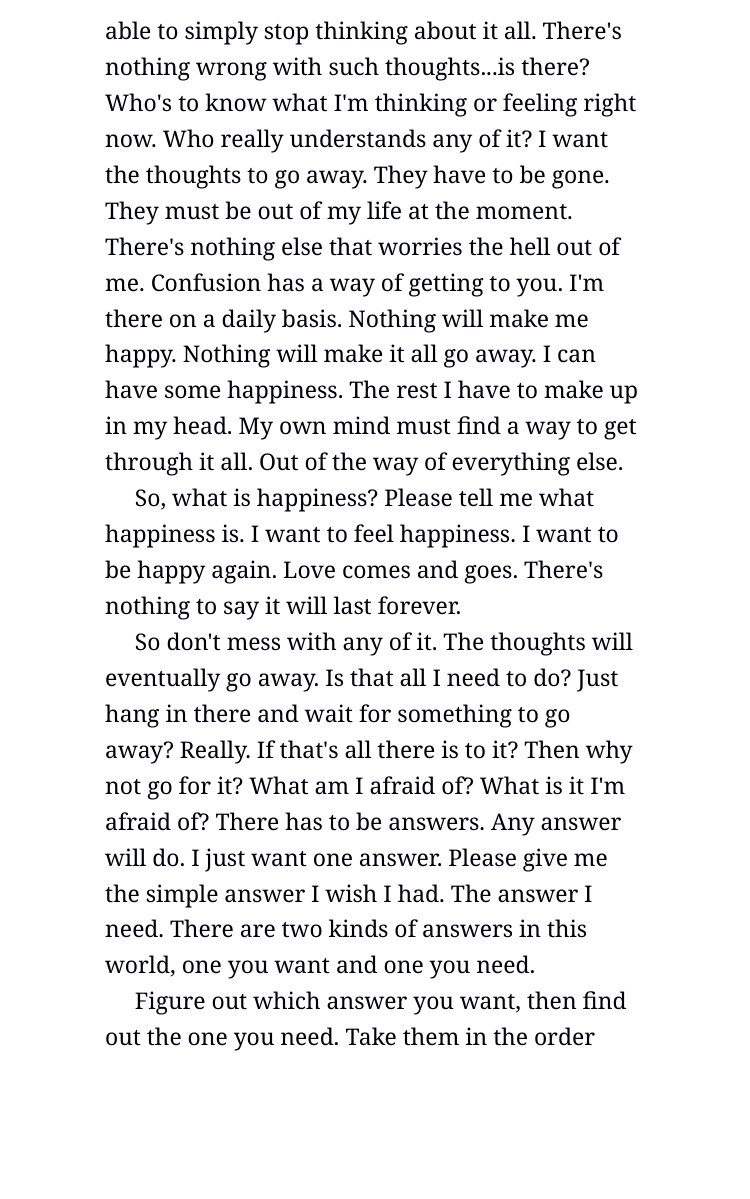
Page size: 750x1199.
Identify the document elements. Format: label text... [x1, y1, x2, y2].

text So don't mess with any of it. The thoughts will eventually go away. Is that all I need to do? Just hang in there and wait for something to go away? Really. If that's all there is to it? Then why not go for it? What am I afraid of? What is it I'm afraid of? There has to be answers. Any answer will do. I just want one answer. Please give me the simple answer I wish I had. The answer I need. There are two kinds of answers in this world, one you want and one you need. [105, 626, 645, 981]
text able to simply stop thinking about it all. There's nothing wrong with such thoughts...is there? Who's to know what I'm thinking or feeling right now. Who really understands any of it? I want the thoughts to go away. They have to be gone. They must be out of my life at the moment. There's nothing else that worries the hell out of me. Confusion has a way of getting to you. I'm there on a daily basis. Nothing will make me happy. Nothing will make it all go away. I can have some happiness. The rest I have to make up in my head. My own mind must find a way to get through it all. Out of the way of everything else. [105, 15, 645, 477]
text Figure out which answer you want, then find out the one you need. Take them in the order [105, 985, 645, 1052]
text So, what is happiness? Please tell me what happiness is. I want to feel happiness. I want to be happy again. Love comes and goes. There's nothing to say it will last forever. [105, 482, 645, 621]
